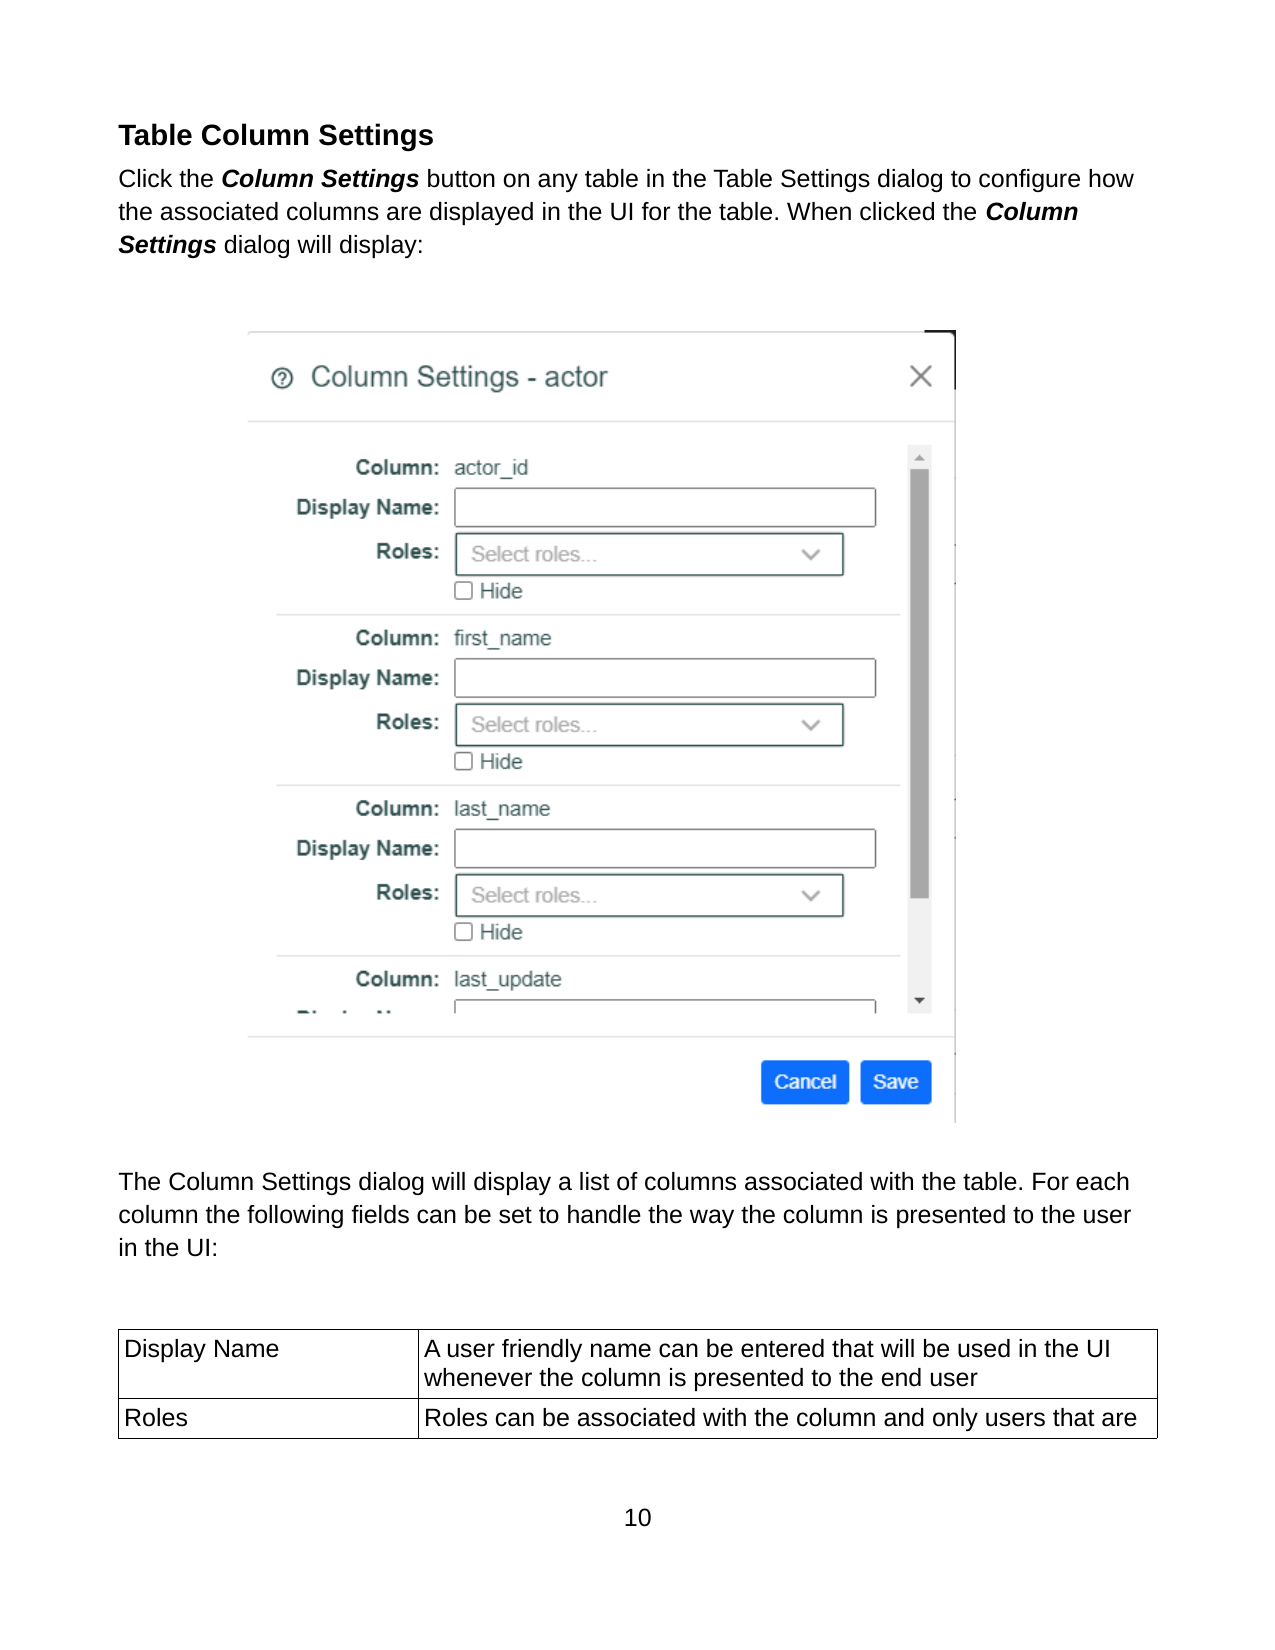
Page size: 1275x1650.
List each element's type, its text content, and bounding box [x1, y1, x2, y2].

table_header A user friendly name can be entered that will be used in the UI whenever the column is presented to the end user [419, 1330, 1157, 1397]
picture [247, 330, 956, 1123]
table_header Display Name [119, 1330, 418, 1397]
text Click the Column Settings button on any table in the Table Settings dialog to configure how the associated columns are displayed in the UI for the table. When clicked the Column Settings dialog will display: [118, 164, 1157, 259]
text The Column Settings dialog will display a list of columns associated with the table. For each column the following fields can be set to handle the way the column is presented to the user in the UI: [118, 1167, 1157, 1262]
subtitle Table Column Settings [118, 118, 1157, 152]
table_cell Roles can be associated with the column and only users that are [419, 1399, 1157, 1438]
table_cell Roles [119, 1399, 418, 1438]
